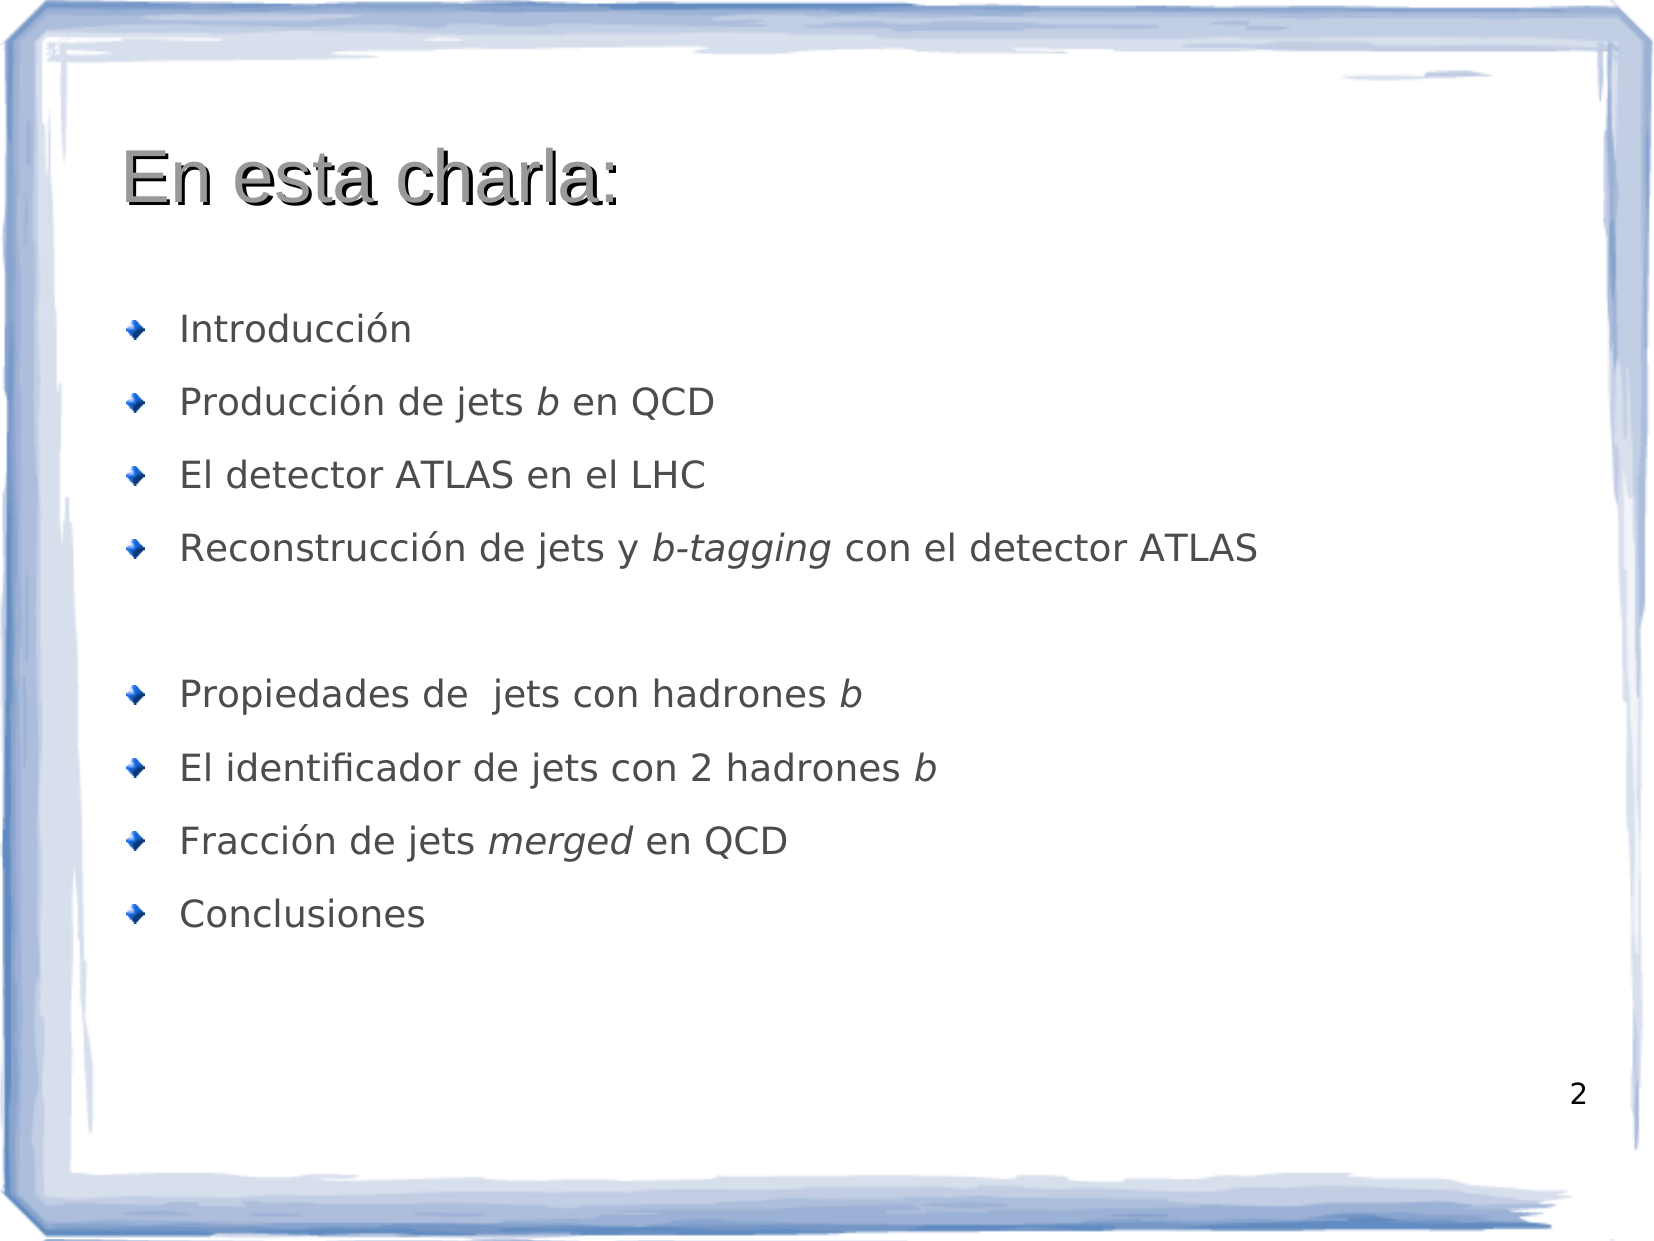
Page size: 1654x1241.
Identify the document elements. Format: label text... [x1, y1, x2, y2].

list Introducción Producción de jets b en QCD El detector ATLAS en el LHC Reconstrucción de jets y b-tagging con el detector ATLAS Propiedades de jets con hadrones b El identificador de jets con 2 hadrones b Fracción de jets merged en QCD Conclusiones [108, 236, 1587, 1013]
title En esta charla: [120, 96, 1133, 236]
picture [0, 0, 1654, 1241]
